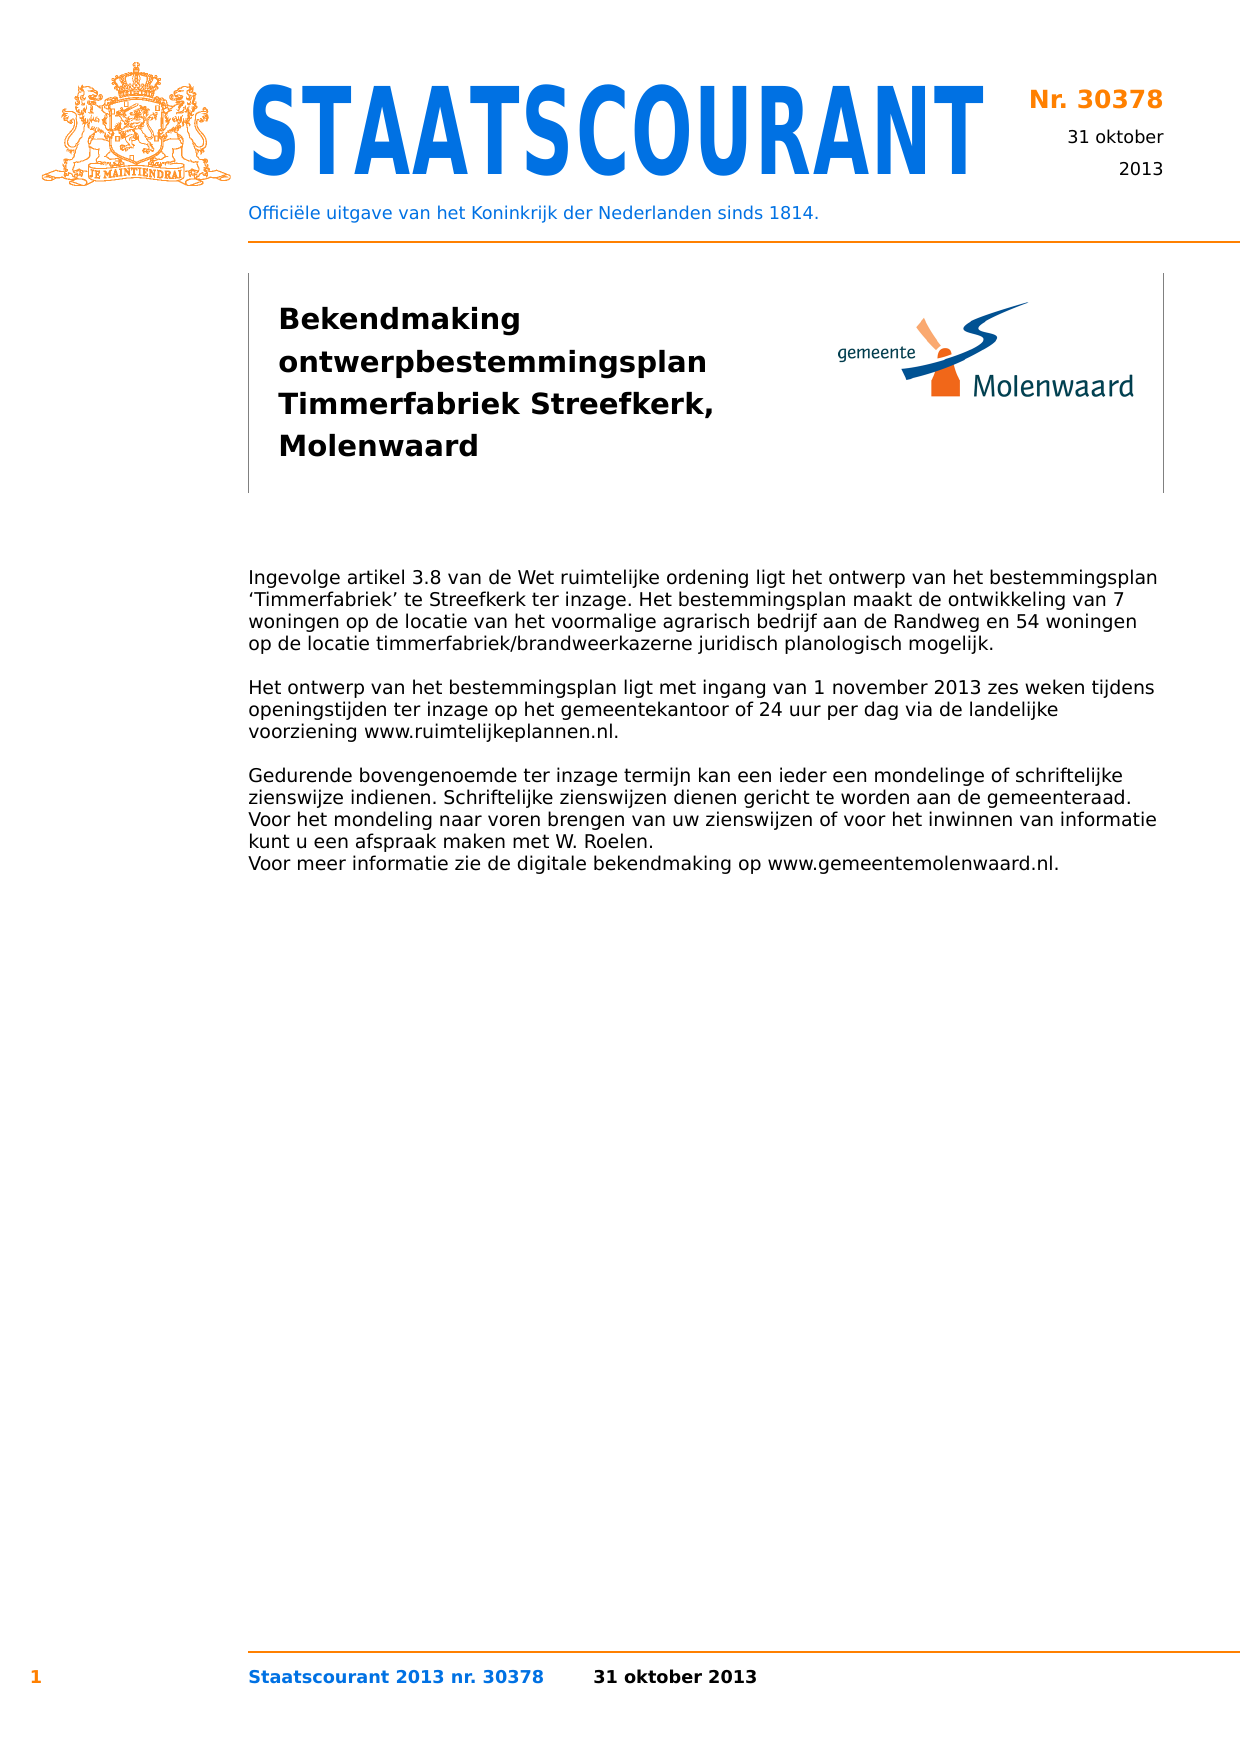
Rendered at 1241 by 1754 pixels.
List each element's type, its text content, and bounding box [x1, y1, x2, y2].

table_cell 31 oktober [998, 121, 1240, 153]
text Gedurende bovengenoemde ter inzage termijn kan een ieder een mondelinge of schriftelijke zienswijze indienen. Schriftelijke zienswijzen dienen gericht te worden aan de gemeenteraad. Voor het mondeling naar voren brengen van uw zienswijzen of voor het inwinnen van informatie kunt u een afspraak maken met W. Roelen. [248, 765, 1163, 853]
text Voor meer informatie zie de digitale bekendmaking op www.gemeentemolenwaard.nl. [248, 853, 1163, 874]
text Ingevolge artikel 3.8 van de Wet ruimtelijke ordening ligt het ontwerp van het bestemmingsplan ‘Timmerfabriek’ te Streefkerk ter inzage. Het bestemmingsplan maakt de ontwikkeling van 7 woningen op de locatie van het voormalige agrarisch bedrijf aan de Randweg en 54 woningen op de locatie timmerfabriek/brandweerkazerne juridisch planologisch mogelijk. [248, 567, 1163, 655]
table_cell 2013 [998, 153, 1240, 203]
picture [986, 383, 991, 397]
picture [1040, 383, 1046, 397]
picture [838, 302, 1134, 397]
table_header STAATSCOURANT [248, 62, 998, 203]
text Het ontwerp van het bestemmingsplan ligt met ingang van 1 november 2013 zes weken tijdens openingstijden ter inzage op het gemeentekantoor of 24 uur per dag via de landelijke voorziening www.ruimtelijkeplannen.nl. [248, 677, 1163, 743]
picture [1060, 388, 1065, 397]
picture [977, 385, 982, 397]
table_header Nr. 30378 [998, 62, 1240, 121]
table_header [25, 62, 248, 241]
picture [41, 62, 231, 186]
picture [1123, 383, 1129, 394]
table_cell Officiële uitgave van het Koninkrijk der Nederlanden sinds 1814. [248, 203, 1240, 241]
picture [1001, 383, 1008, 394]
subtitle Bekendmaking ontwerpbestemmingsplan Timmerfabriek Streefkerk, Molenwaard [249, 273, 1163, 493]
